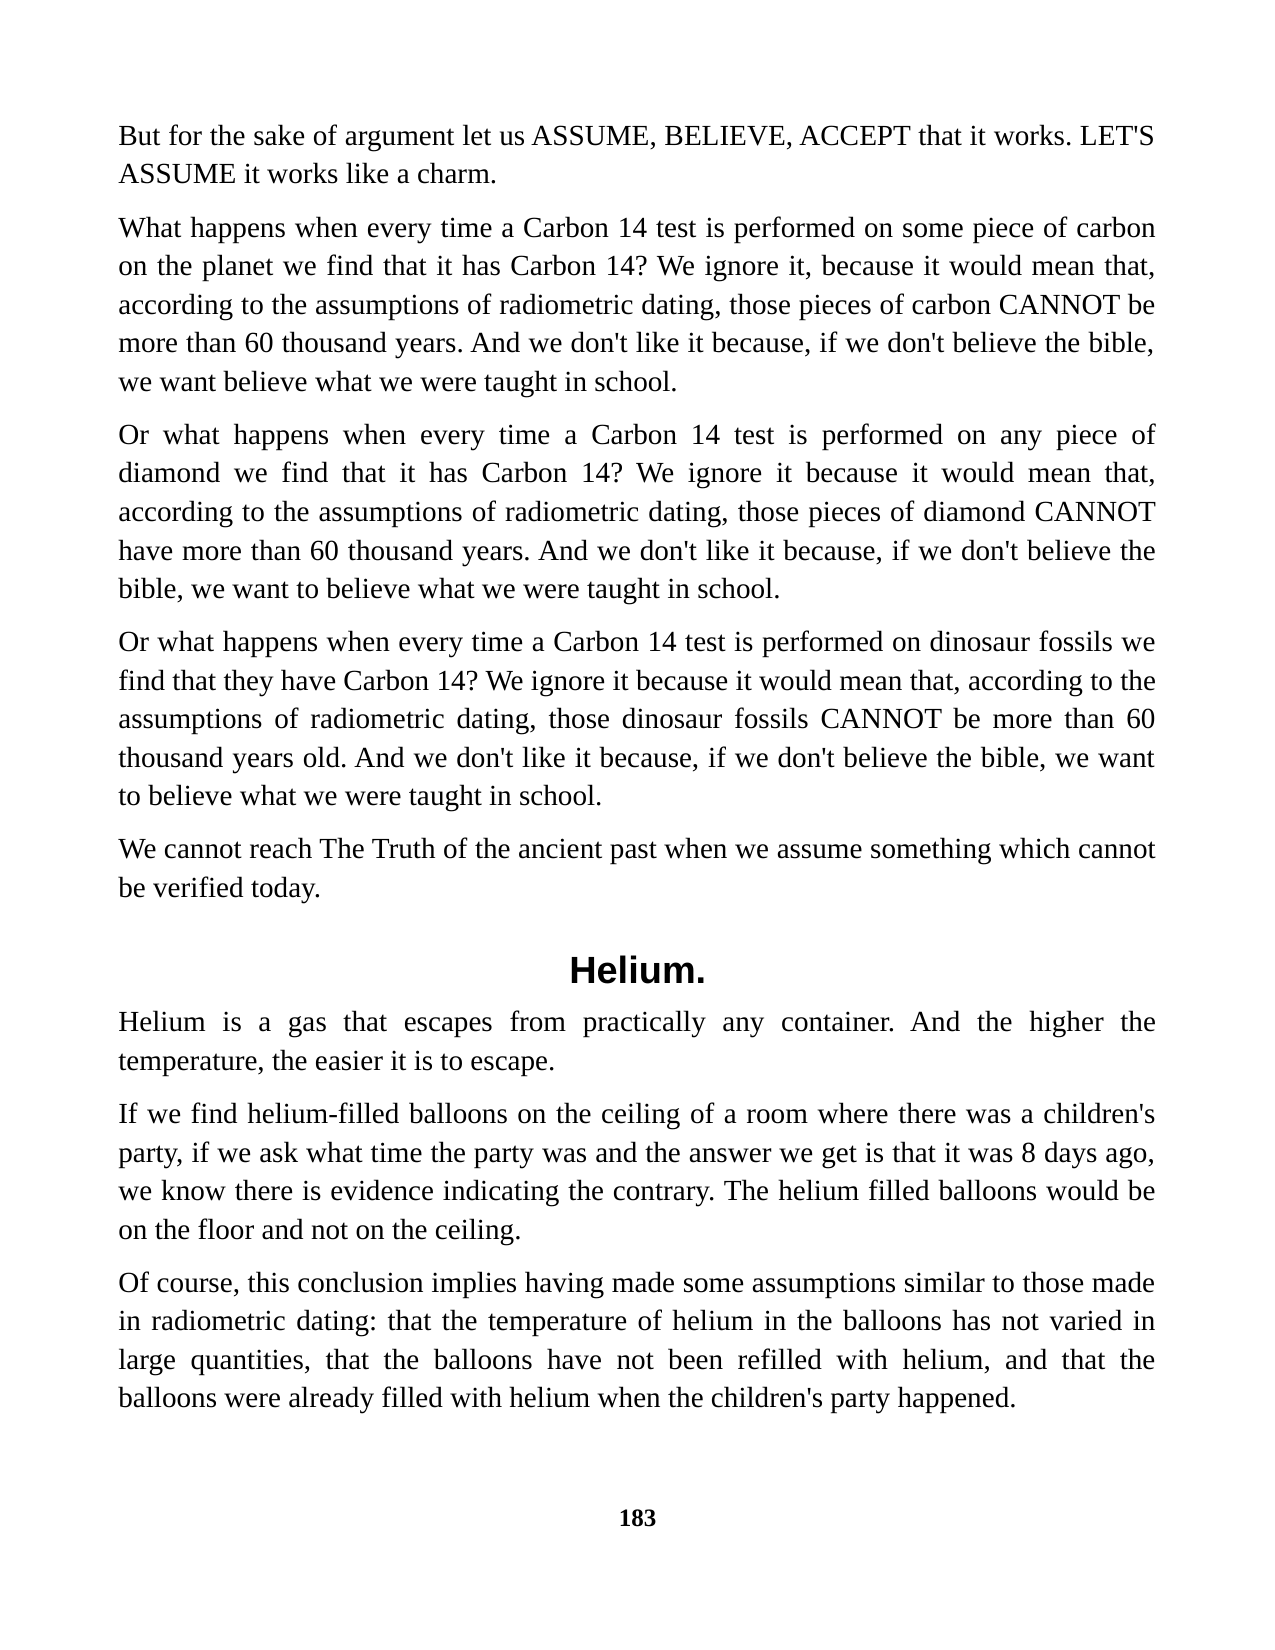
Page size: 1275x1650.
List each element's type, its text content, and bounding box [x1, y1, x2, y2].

subtitle Helium. [118, 948, 1157, 992]
text Or what happens when every time a Carbon 14 test is performed on dinosaur fossils we find that they have Carbon 14? We ignore it because it would mean that, according to the assumptions of radiometric dating, those dinosaur fossils CANNOT be more than 60 thousand years old. And we don't like it because, if we don't believe the bible, we want to believe what we were taught in school. [118, 624, 1157, 812]
text We cannot reach The Truth of the ancient past when we assume something which cannot be verified today. [118, 832, 1157, 904]
text But for the sake of argument let us ASSUME, BELIEVE, ACCEPT that it works. LET'S ASSUME it works like a charm. [118, 118, 1157, 190]
text If we find helium-filled balloons on the ceiling of a room where there was a children's party, if we ask what time the party was and the answer we get is that it was 8 days ago, we know there is evidence indicating the contrary. The helium filled balloons would be on the floor and not on the ceiling. [118, 1096, 1157, 1245]
text What happens when every time a Carbon 14 test is performed on some piece of carbon on the planet we find that it has Carbon 14? We ignore it, because it would mean that, according to the assumptions of radiometric dating, those pieces of carbon CANNOT be more than 60 thousand years. And we don't like it because, if we don't believe the bible, we want believe what we were taught in school. [118, 210, 1157, 397]
text Helium is a gas that escapes from practically any container. And the higher the temperature, the easier it is to escape. [118, 1004, 1157, 1077]
text Or what happens when every time a Carbon 14 test is performed on any piece of diamond we find that it has Carbon 14? We ignore it because it would mean that, according to the assumptions of radiometric dating, those pieces of diamond CANNOT have more than 60 thousand years. And we don't like it because, if we don't believe the bible, we want to believe what we were taught in school. [118, 417, 1157, 605]
text Of course, this conclusion implies having made some assumptions similar to those made in radiometric dating: that the temperature of helium in the balloons has not varied in large quantities, that the balloons have not been refilled with helium, and that the balloons were already filled with helium when the children's party happened. [118, 1265, 1157, 1414]
